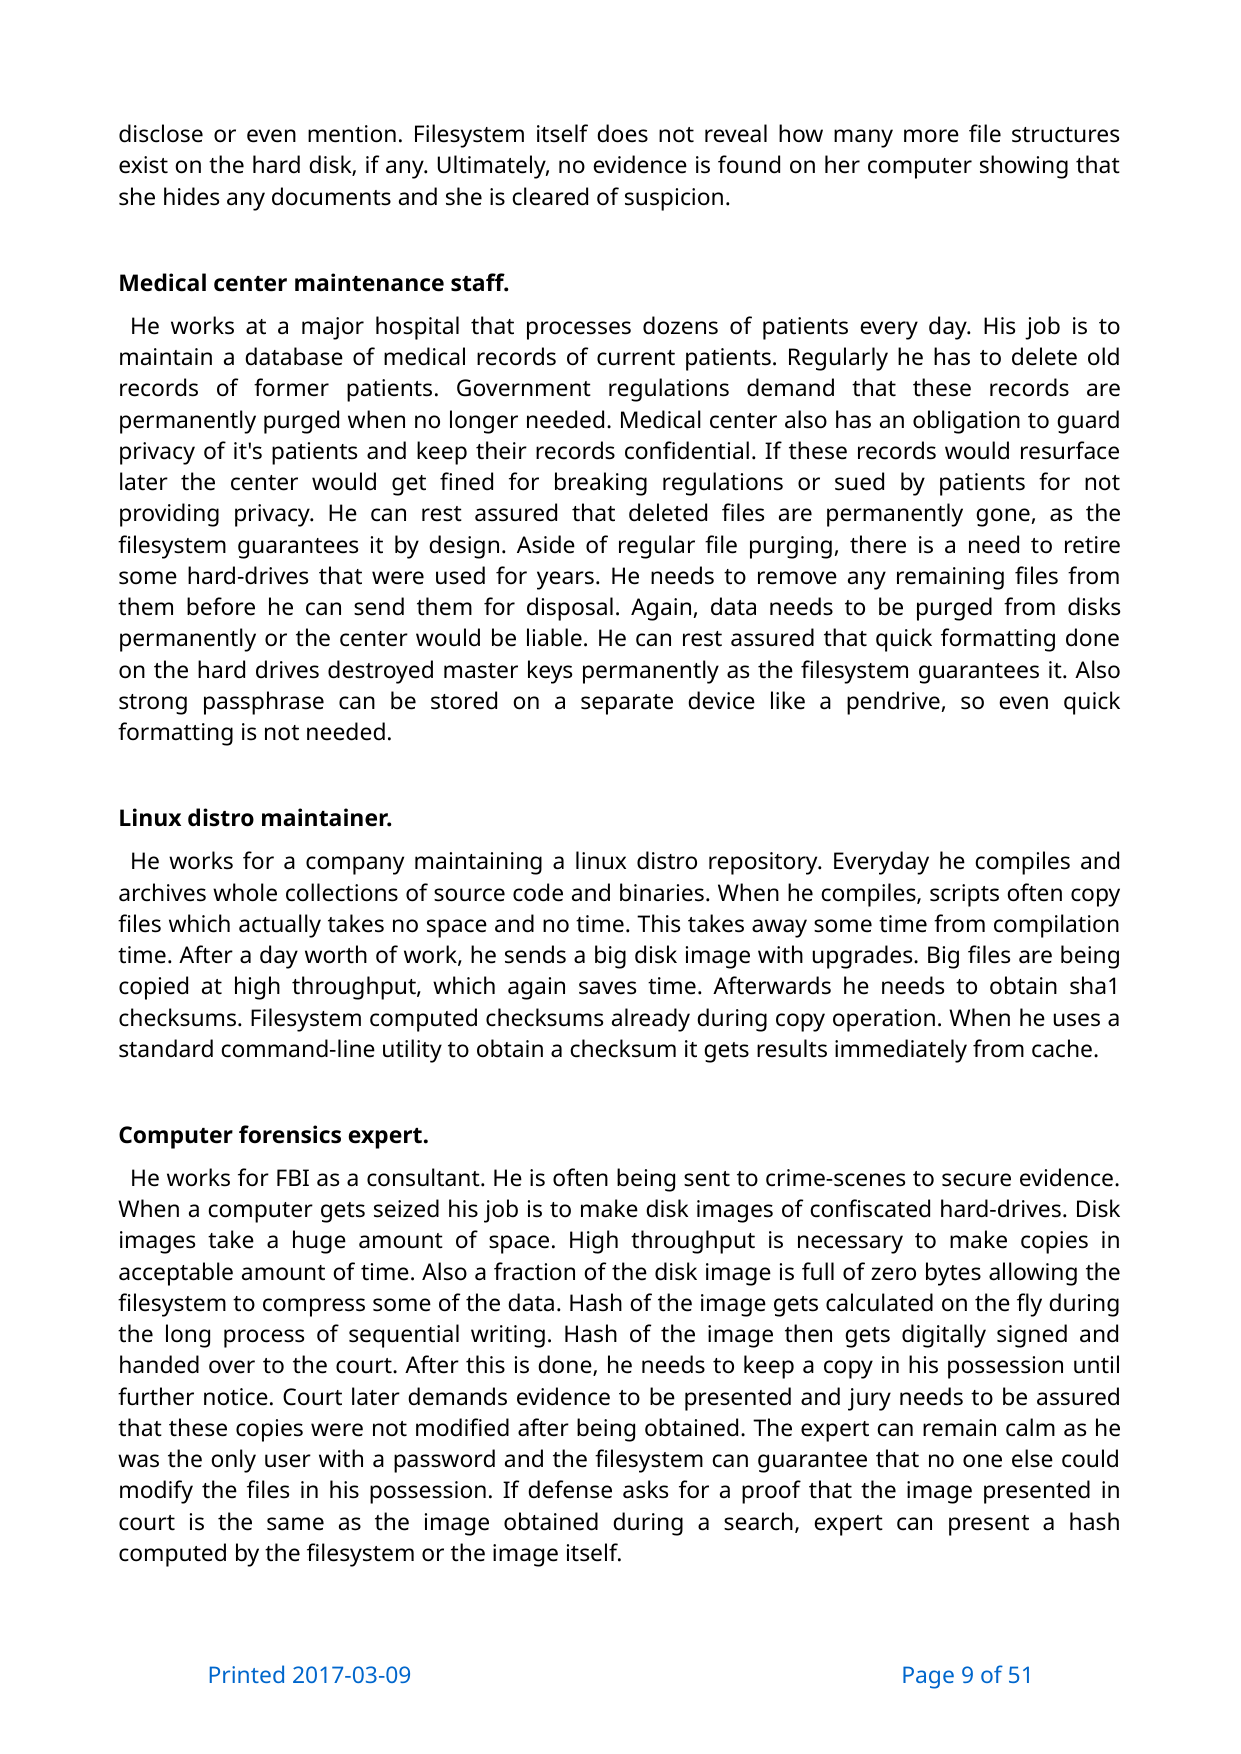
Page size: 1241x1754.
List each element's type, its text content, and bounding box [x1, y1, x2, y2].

subtitle Linux distro maintainer. [118, 802, 1122, 833]
text He works for a company maintaining a linux distro repository. Everyday he compiles and archives whole collections of source code and binaries. When he compiles, scripts often copy files which actually takes no space and no time. This takes away some time from compilation time. After a day worth of work, he sends a big disk image with upgrades. Big files are being copied at high throughput, which again saves time. Afterwards he needs to obtain sha1 checksums. Filesystem computed checksums already during copy operation. When he uses a standard command-line utility to obtain a checksum it gets results immediately from cache. [118, 845, 1122, 1064]
subtitle Medical center maintenance staff. [118, 267, 1122, 298]
text disclose or even mention. Filesystem itself does not reveal how many more file structures exist on the hard disk, if any. Ultimately, no evidence is found on her computer showing that she hides any documents and she is cleared of suspicion. [118, 118, 1122, 212]
text He works at a major hospital that processes dozens of patients every day. His job is to maintain a database of medical records of current patients. Regularly he has to delete old records of former patients. Government regulations demand that these records are permanently purged when no longer needed. Medical center also has an obligation to guard privacy of it's patients and keep their records confidential. If these records would resurface later the center would get fined for breaking regulations or sued by patients for not providing privacy. He can rest assured that deleted files are permanently gone, as the filesystem guarantees it by design. Aside of regular file purging, there is a need to retire some hard-drives that were used for years. He needs to remove any remaining files from them before he can send them for disposal. Again, data needs to be purged from disks permanently or the center would be liable. He can rest assured that quick formatting done on the hard drives destroyed master keys permanently as the filesystem guarantees it. Also strong passphrase can be stored on a separate device like a pendrive, so even quick formatting is not needed. [118, 310, 1122, 747]
text He works for FBI as a consultant. He is often being sent to crime-scenes to secure evidence. When a computer gets seized his job is to make disk images of confiscated hard-drives. Disk images take a huge amount of space. High throughput is necessary to make copies in acceptable amount of time. Also a fraction of the disk image is full of zero bytes allowing the filesystem to compress some of the data. Hash of the image gets calculated on the fly during the long process of sequential writing. Hash of the image then gets digitally signed and handed over to the court. After this is done, he needs to keep a copy in his possession until further notice. Court later demands evidence to be presented and jury needs to be assured that these copies were not modified after being obtained. The expert can remain calm as he was the only user with a password and the filesystem can guarantee that no one else could modify the files in his possession. If defense asks for a proof that the image presented in court is the same as the image obtained during a search, expert can present a hash computed by the filesystem or the image itself. [118, 1162, 1122, 1568]
subtitle Computer forensics expert. [118, 1119, 1122, 1150]
